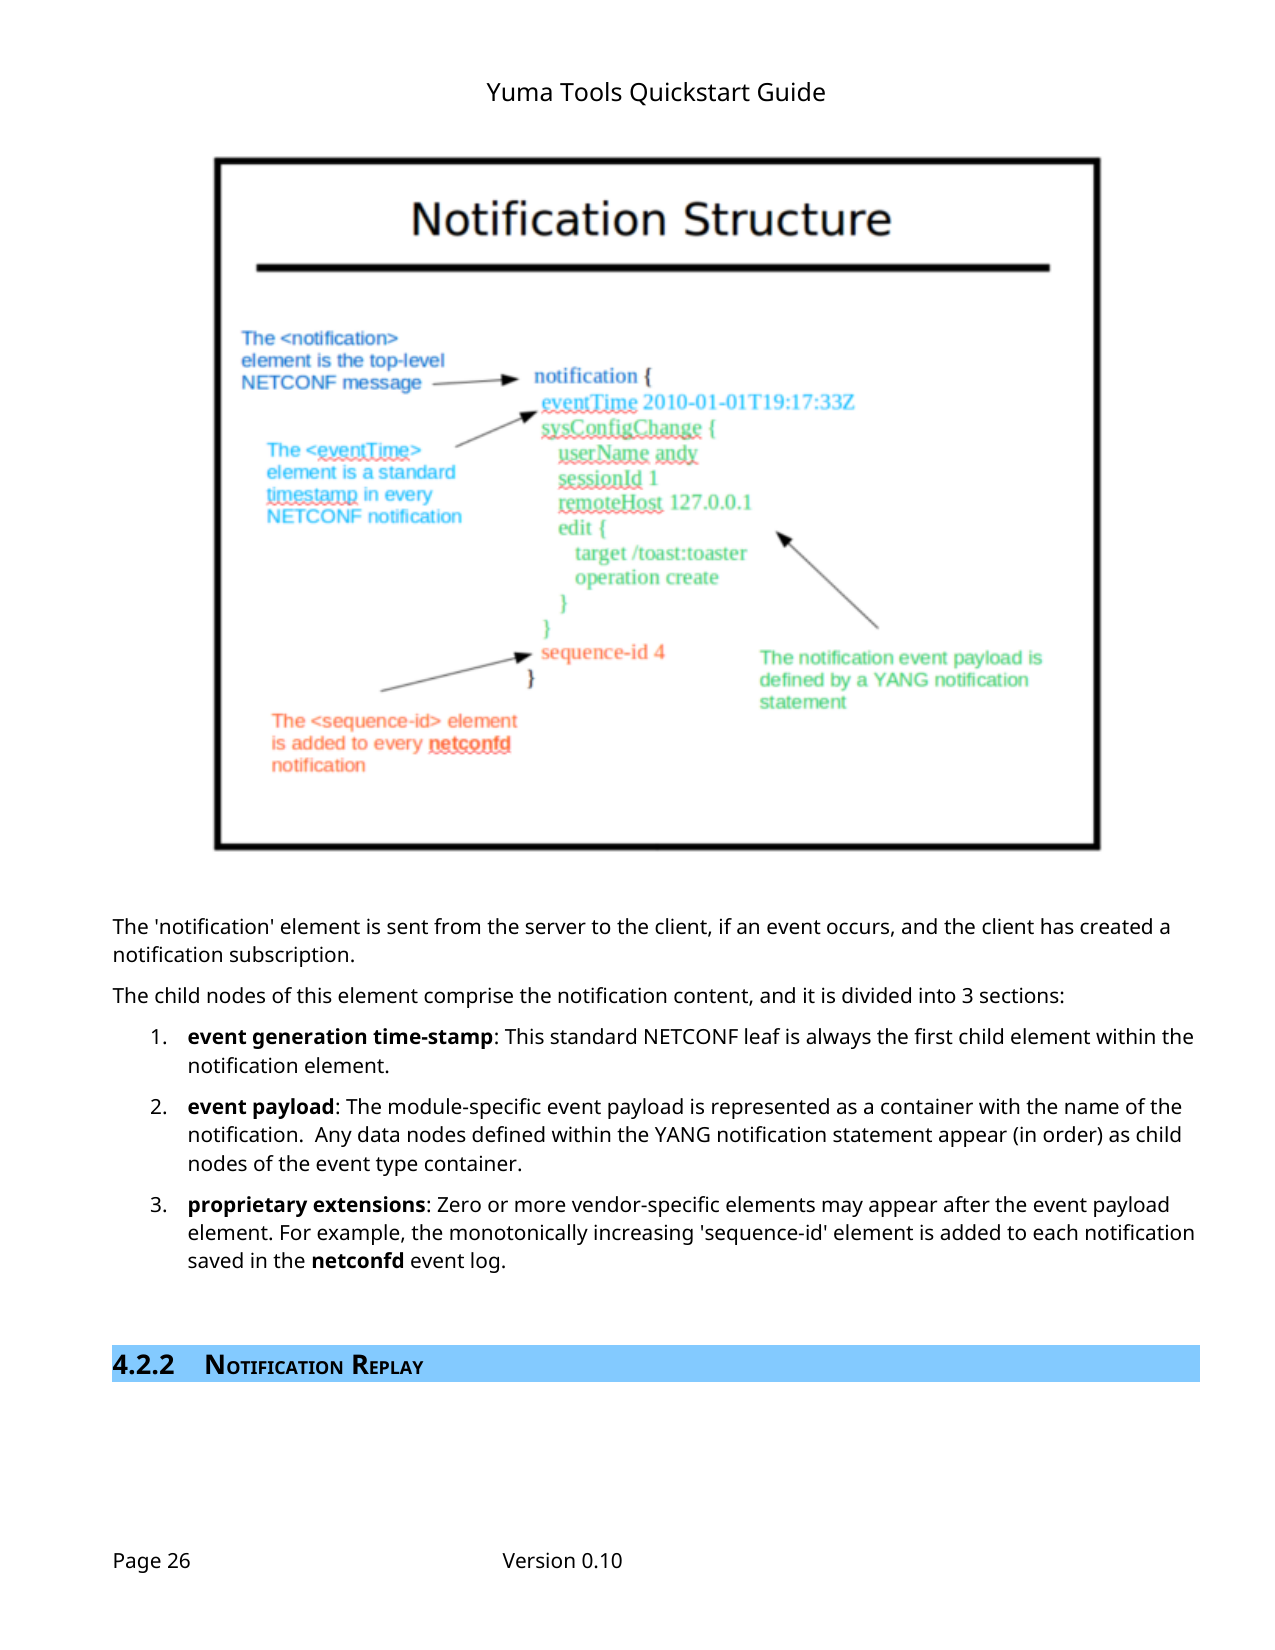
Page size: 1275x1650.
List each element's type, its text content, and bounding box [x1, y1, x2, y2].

picture [188, 138, 1125, 872]
text The child nodes of this element comprise the notification content, and it is divided into 3 sections: [112, 982, 1200, 1010]
text The 'notification' element is sent from the server to the client, if an event occurs, and the client has created a notification subscription. [112, 912, 1200, 969]
subtitle Notification Replay [112, 1345, 1200, 1382]
list event payload: The module-specific event payload is represented as a container with the name of the notification. Any data nodes defined within the YANG notification statement appear (in order) as child nodes of the event type container. [150, 1092, 1200, 1177]
list event generation time-stamp: This standard NETCONF leaf is always the first child element within the notification element. [150, 1022, 1200, 1079]
list proprietary extensions: Zero or more vendor-specific elements may appear after the event payload element. For example, the monotonically increasing 'sequence-id' element is added to each notification saved in the netconfd event log. [150, 1190, 1200, 1275]
